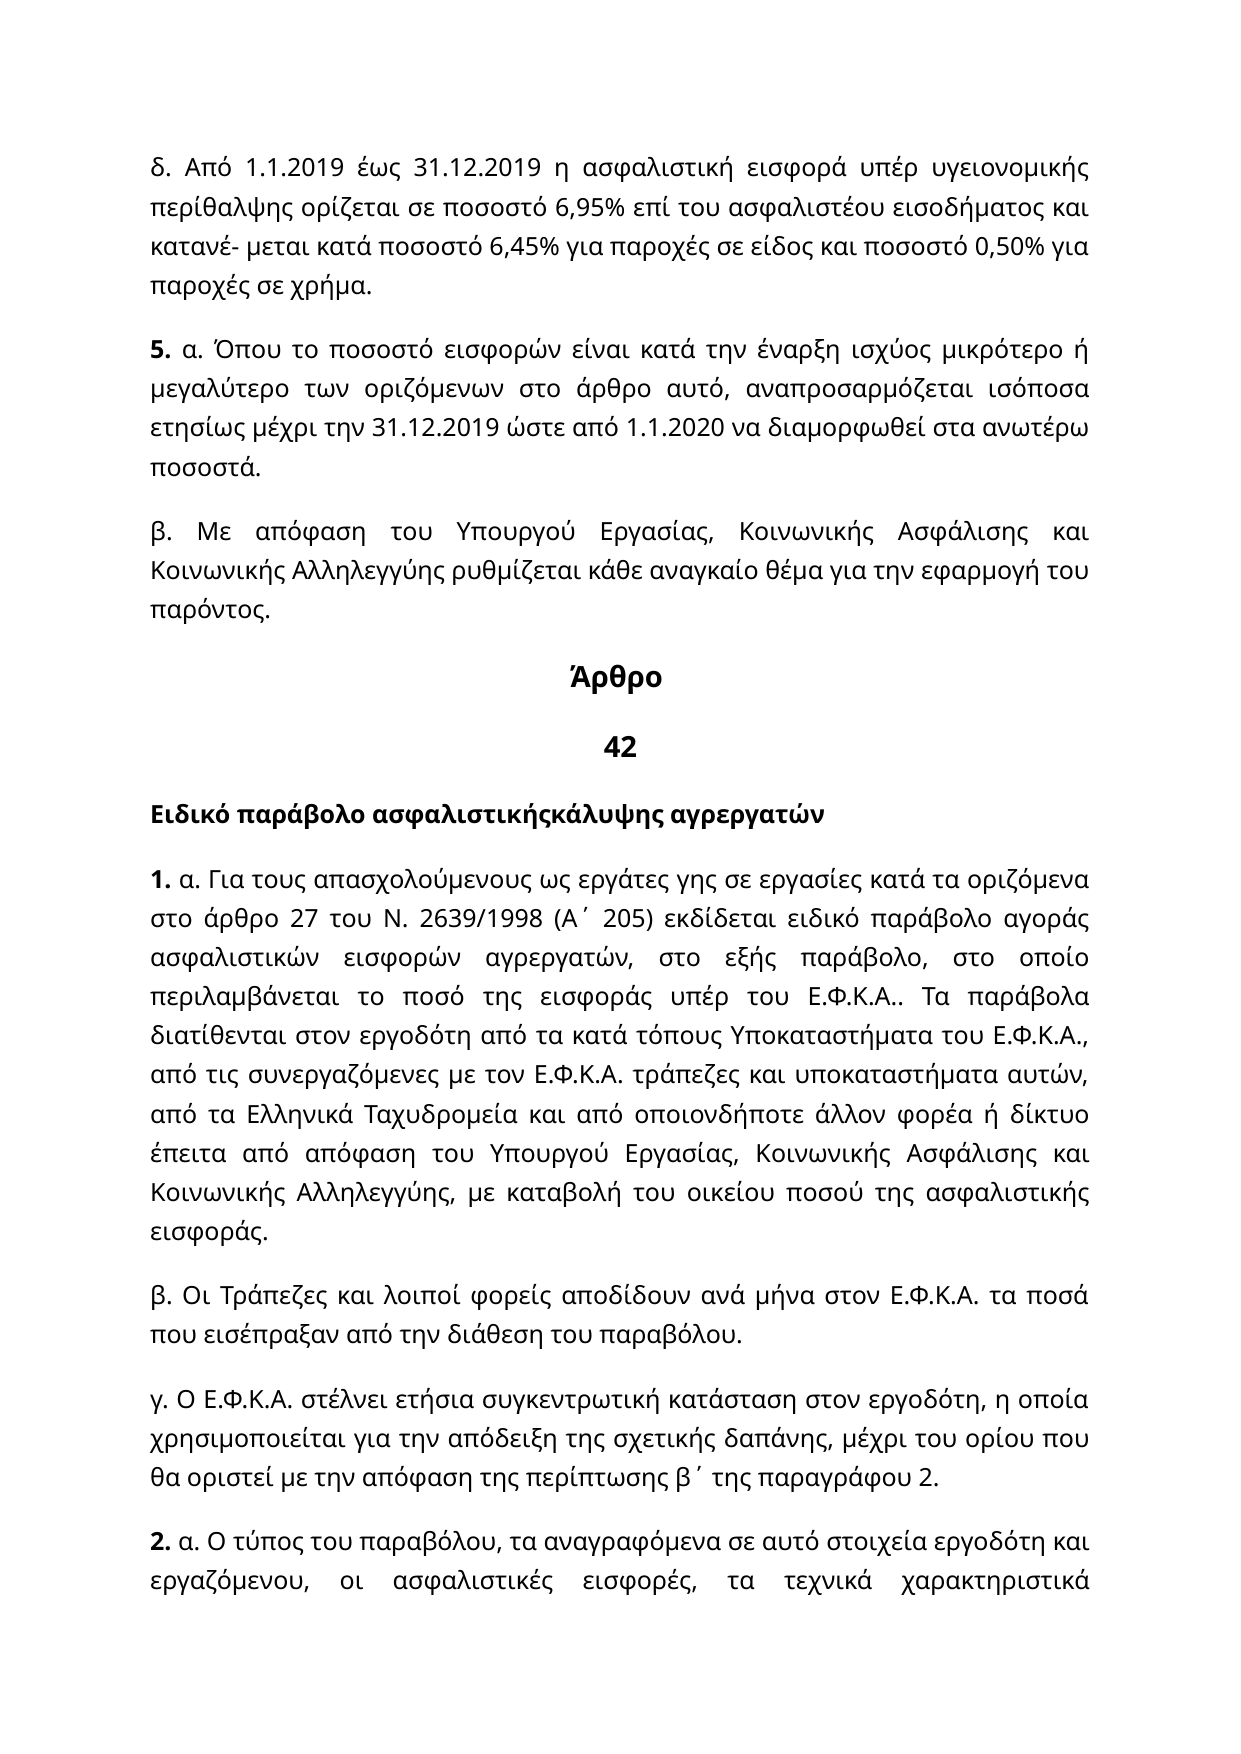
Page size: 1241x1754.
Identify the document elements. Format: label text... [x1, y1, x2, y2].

text 5. α. Όπου το ποσοστό εισφορών είναι κατά την έναρξη ισχύος μικρότερο ή μεγαλύτερο των οριζόμενων στο άρθρο αυτό, αναπροσαρμόζεται ισόποσα ετησίως μέχρι την 31.12.2019 ώστε από 1.1.2020 να διαμορφωθεί στα ανωτέρω ποσοστά. [150, 332, 1090, 483]
subtitle 42 [150, 726, 1090, 766]
text δ. Από 1.1.2019 έως 31.12.2019 η ασφαλιστική εισφορά υπέρ υγειονομικής περίθαλψης ορίζεται σε ποσοστό 6,95% επί του ασφαλιστέου εισοδήματος και κατανέ- μεται κατά ποσοστό 6,45% για παροχές σε είδος και ποσοστό 0,50% για παροχές σε χρήμα. [150, 150, 1090, 302]
text 1. α. Για τους απασχολούμενους ως εργάτες γης σε εργασίες κατά τα οριζόμενα στο άρθρο 27 του Ν. 2639/1998 (Α΄ 205) εκδίδεται ειδικό παράβολο αγοράς ασφαλιστικών εισφορών αγρεργατών, στο εξής παράβολο, στο οποίο περιλαμβάνεται το ποσό της εισφοράς υπέρ του Ε.Φ.Κ.Α.. Τα παράβολα διατίθενται στον εργοδότη από τα κατά τόπους Υποκαταστήματα του Ε.Φ.Κ.Α., από τις συνεργαζόμενες με τον Ε.Φ.Κ.Α. τράπεζες και υποκαταστήματα αυτών, από τα Ελληνικά Ταχυδρομεία και από οποιονδήποτε άλλον φορέα ή δίκτυο έπειτα από απόφαση του Υπουργού Εργασίας, Κοινωνικής Ασφάλισης και Κοινωνικής Αλληλεγγύης, με καταβολή του οικείου ποσού της ασφαλιστικής εισφοράς. [150, 861, 1090, 1248]
subtitle Άρθρο [150, 656, 1090, 696]
text 2. α. Ο τύπος του παραβόλου, τα αναγραφόμενα σε αυτό στοιχεία εργοδότη και εργαζόμενου, οι ασφαλιστικές εισφορές, τα τεχνικά χαρακτηριστικά [150, 1524, 1090, 1597]
text γ. Ο Ε.Φ.Κ.Α. στέλνει ετήσια συγκεντρωτική κατάσταση στον εργοδότη, η οποία χρησιμοποιείται για την απόδειξη της σχετικής δαπάνης, μέχρι του ορίου που θα οριστεί με την απόφαση της περίπτωσης β΄ της παραγράφου 2. [150, 1381, 1090, 1494]
text β. Με απόφαση του Υπουργού Εργασίας, Κοινωνικής Ασφάλισης και Κοινωνικής Αλληλεγγύης ρυθμίζεται κάθε αναγκαίο θέμα για την εφαρμογή του παρόντος. [150, 513, 1090, 626]
text β. Οι Τράπεζες και λοιποί φορείς αποδίδουν ανά μήνα στον Ε.Φ.Κ.Α. τα ποσά που εισέπραξαν από την διάθεση του παραβόλου. [150, 1278, 1090, 1351]
text Ειδικό παράβολο ασφαλιστικήςκάλυψης αγρεργατών [150, 797, 1090, 831]
